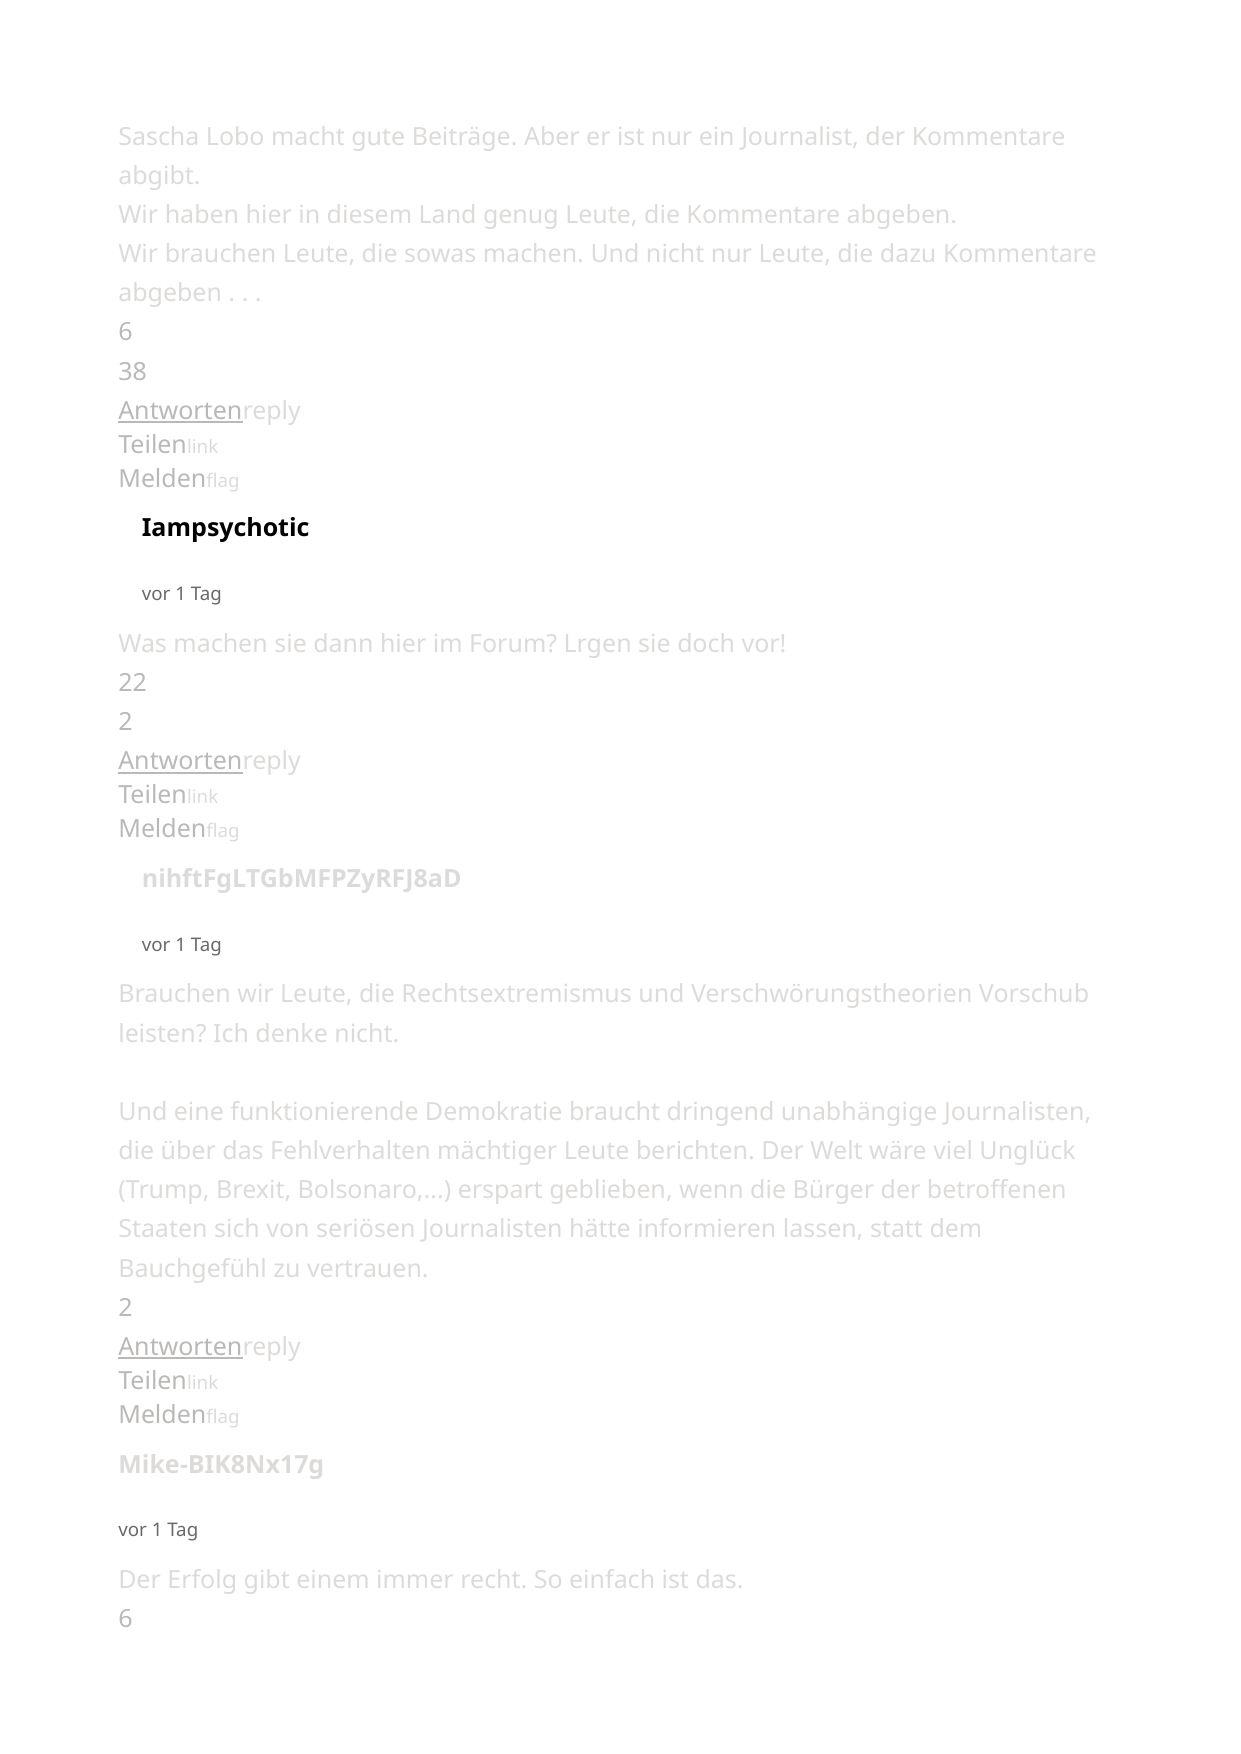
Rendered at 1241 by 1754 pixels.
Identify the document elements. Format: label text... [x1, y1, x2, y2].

text vor 1 Tag [142, 581, 1117, 606]
text Teilenlink [118, 777, 1122, 811]
text vor 1 Tag [118, 1517, 1117, 1542]
text Brauchen wir Leute, die Rechtsextremismus und Verschwörungstheorien Vorschub leisten? Ich denke nicht. Und eine funktionierende Demokratie braucht dringend unabhängige Journalisten, die über das Fehlverhalten mächtiger Leute berichten. Der Welt wäre viel Unglück (Trump, Brexit, Bolsonaro,...) erspart geblieben, wenn die Bürger der betroffenen Staaten sich von seriösen Journalisten hätte informieren lassen, statt dem Bauchgefühl zu vertrauen. [118, 976, 1122, 1284]
text Antwortenreply [118, 1328, 1122, 1363]
text 38 [118, 353, 1122, 387]
text Der Erfolg gibt einem immer recht. So einfach ist das. [118, 1562, 1122, 1596]
text 2 [118, 1289, 1122, 1323]
text Meldenflag [118, 811, 1122, 845]
text 22 [118, 664, 1122, 699]
text Teilenlink [118, 426, 1122, 460]
text Teilenlink [118, 1363, 1122, 1397]
text 2 [118, 704, 1122, 738]
text Antwortenreply [118, 743, 1122, 777]
text nihftFgLTGbMFPZyRFJ8aD [142, 861, 1114, 895]
text Antwortenreply [118, 392, 1122, 426]
text 6 [118, 314, 1122, 348]
text Mike-BIK8Nx17g [118, 1446, 1114, 1480]
text Meldenflag [118, 1397, 1122, 1431]
text Iampsychotic [142, 510, 1114, 544]
text Sascha Lobo macht gute Beiträge. Aber er ist nur ein Journalist, der Kommentare abgibt. Wir haben hier in diesem Land genug Leute, die Kommentare abgeben. Wir brauchen Leute, die sowas machen. Und nicht nur Leute, die dazu Kommentare abgeben . . . [118, 118, 1122, 309]
text Meldenflag [118, 460, 1122, 494]
text 6 [118, 1601, 1122, 1635]
text vor 1 Tag [142, 931, 1117, 957]
text Was machen sie dann hier im Forum? Lrgen sie doch vor! [118, 625, 1122, 659]
